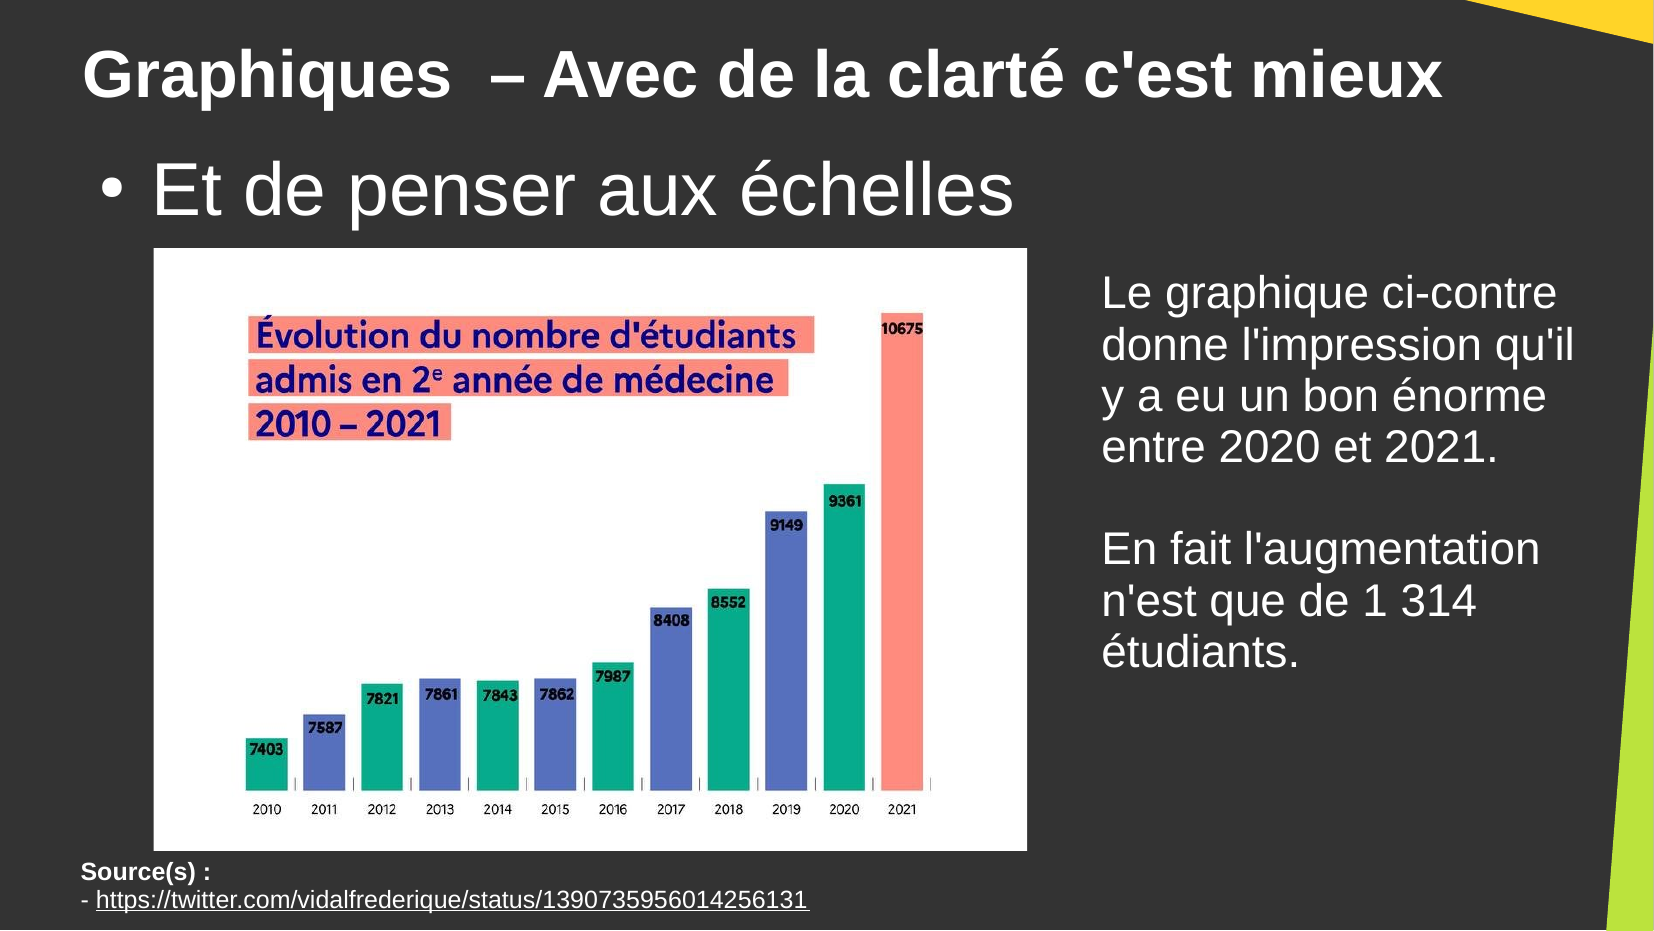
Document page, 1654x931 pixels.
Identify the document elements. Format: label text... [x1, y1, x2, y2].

title Graphiques – Avec de la clarté c'est mieux [82, 37, 1571, 119]
picture [153, 260, 1028, 850]
list Et de penser aux échelles [80, 147, 1111, 260]
text_box Le graphique ci-contre donne l'impression qu'il y a eu un bon énorme entre 2020 et 2021. En fait l'augmentation n'est que de 1 314 étudiants. [1086, 259, 1619, 804]
text_box Source(s) : - https://twitter.com/vidalfrederique/status/1390735956014256131 [65, 850, 1483, 926]
text_box [1465, 0, 1654, 45]
text_box [1606, 314, 1654, 931]
